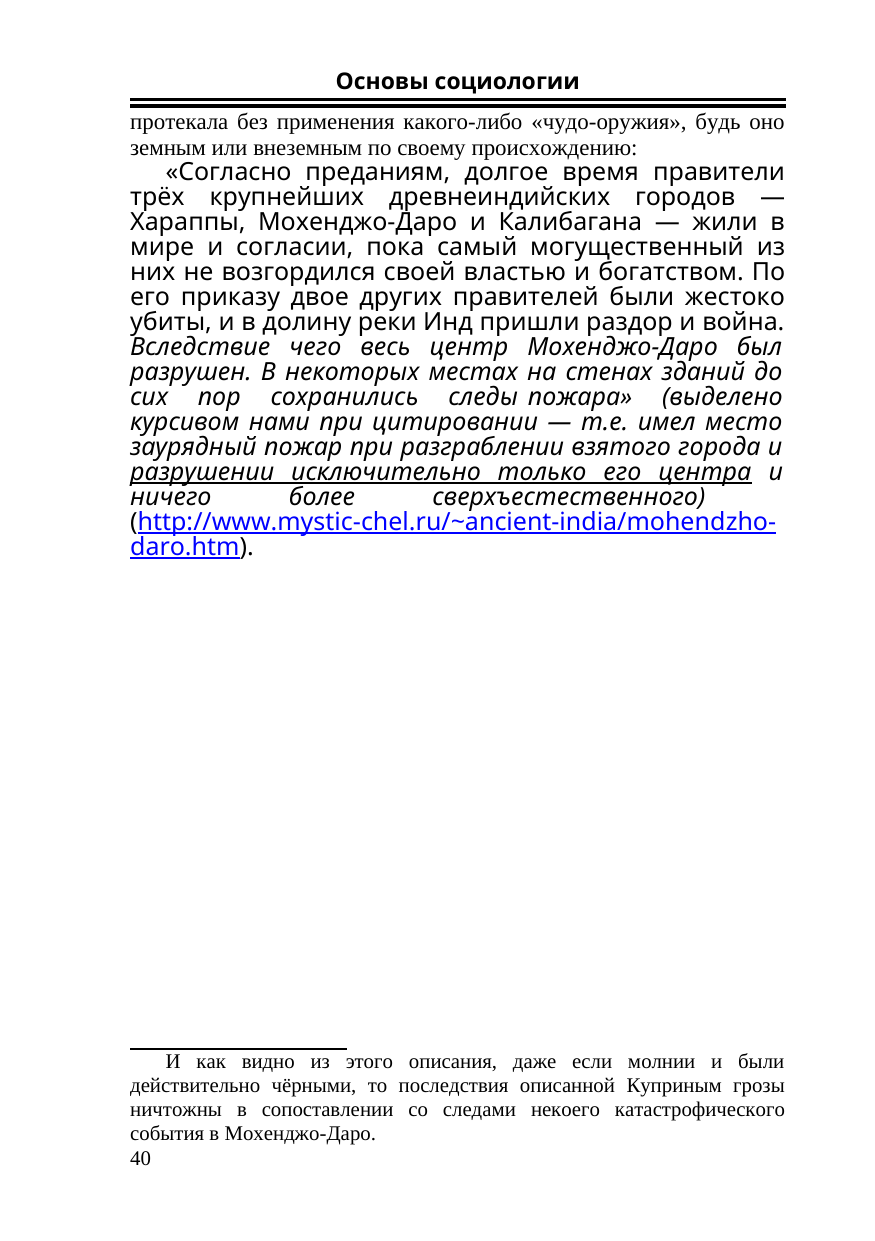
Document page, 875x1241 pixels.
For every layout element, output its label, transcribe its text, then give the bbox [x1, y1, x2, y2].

text «Согласно преданиям, долгое время правители трёх крупнейших древнеиндийских городов — Хараппы, Мохенджо-Даро и Калибагана — жили в мире и согласии, пока самый могущественный из них не возгордился своей властью и богатством. По его приказу двое других правителей были жестоко убиты, и в долину реки Инд пришли раздор и война. Вследствие чего весь центр Мохенджо-Даро был разрушен. В некоторых местах на стенах зданий до сих пор сохранились следы пожара» (выделено курсивом нами при цитировании — т.е. имел место заурядный пожар при разграблении взятого города и разрушении исключительно только его центра и ничего более сверхъестественного) (http://www.mystic-chel.ru/~ancient-india/mohendzho-daro.htm). [130, 160, 786, 560]
text протекала без применения какого-либо «чудо-оружия», будь оно земным или внеземным по своему происхождению: [130, 108, 786, 160]
text И как видно из этого описания, даже если молнии и были действительно чёрными, то последствия описанной Куприным грозы ничтожны в сопоставлении со следами некоего катастрофического события в Мохенджо-Даро. [130, 1049, 786, 1145]
